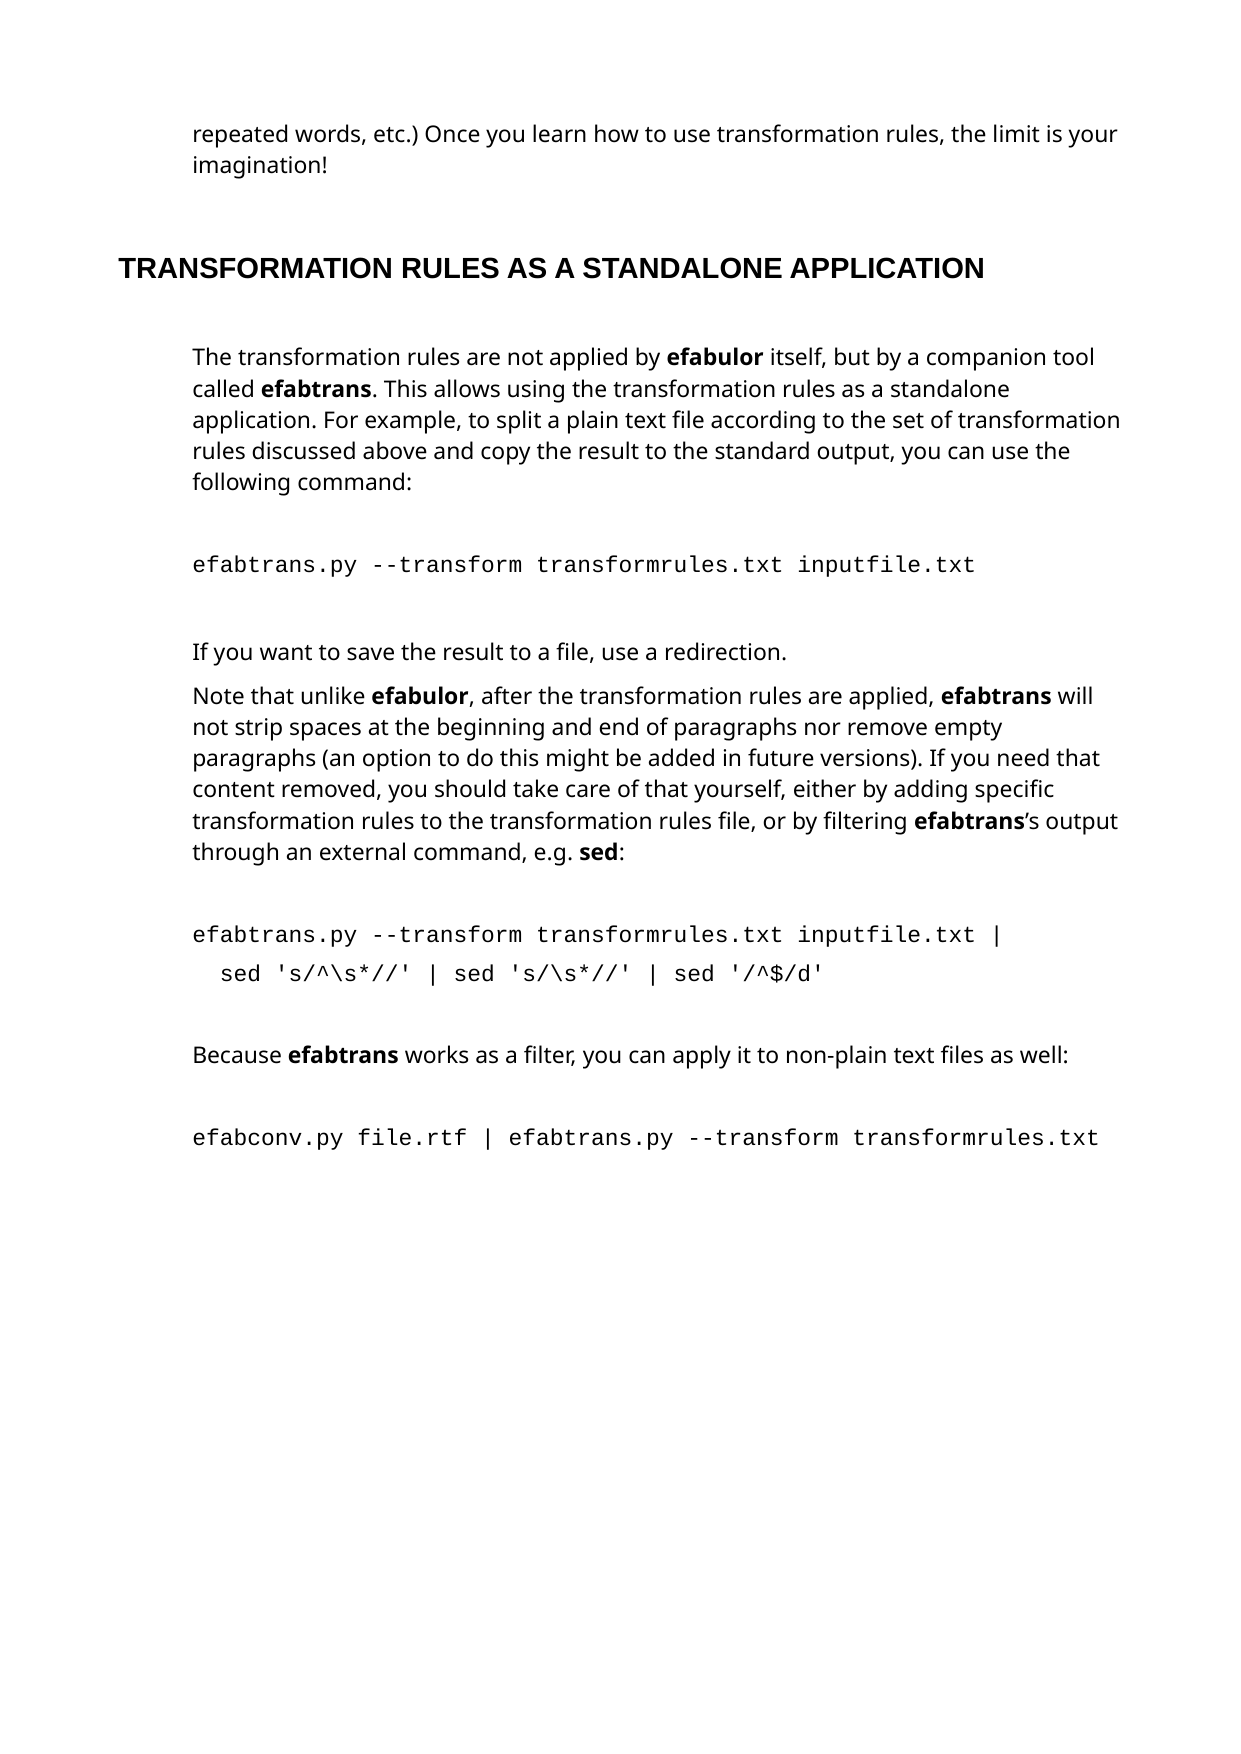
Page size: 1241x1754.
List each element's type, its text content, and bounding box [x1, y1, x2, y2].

text efabconv.py file.rtf | efabtrans.py --transform transformrules.txt [192, 1126, 1122, 1152]
text efabtrans.py --transform transformrules.txt inputfile.txt [192, 554, 1122, 580]
text repeated words, etc.) Once you learn how to use transformation rules, the limit is your imagination! [192, 118, 1122, 181]
text Because efabtrans works as a filter, you can apply it to non-plain text files as well: [192, 1039, 1122, 1070]
text efabtrans.py --transform transformrules.txt inputfile.txt | [192, 923, 1122, 949]
text If you want to save the result to a file, use a redirection. [192, 636, 1122, 667]
text The transformation rules are not applied by efabulor itself, but by a companion tool called efabtrans. This allows using the transformation rules as a standalone application. For example, to split a plain text file according to the set of transformation rules discussed above and copy the result to the standard output, you can use the following command: [192, 341, 1122, 497]
subtitle TRANSFORMATION RULES AS A STANDALONE APPLICATION [118, 251, 1122, 285]
text Note that unlike efabulor, after the transformation rules are applied, efabtrans will not strip spaces at the beginning and end of paragraphs nor remove empty paragraphs (an option to do this might be added in future versions). If you need that content removed, you should take care of that yourself, either by adding specific transformation rules to the transformation rules file, or by filtering efabtrans’s output through an external command, e.g. sed: [192, 680, 1122, 867]
text sed 's/^\s*//' | sed 's/\s*//' | sed '/^$/d' [192, 962, 1122, 988]
